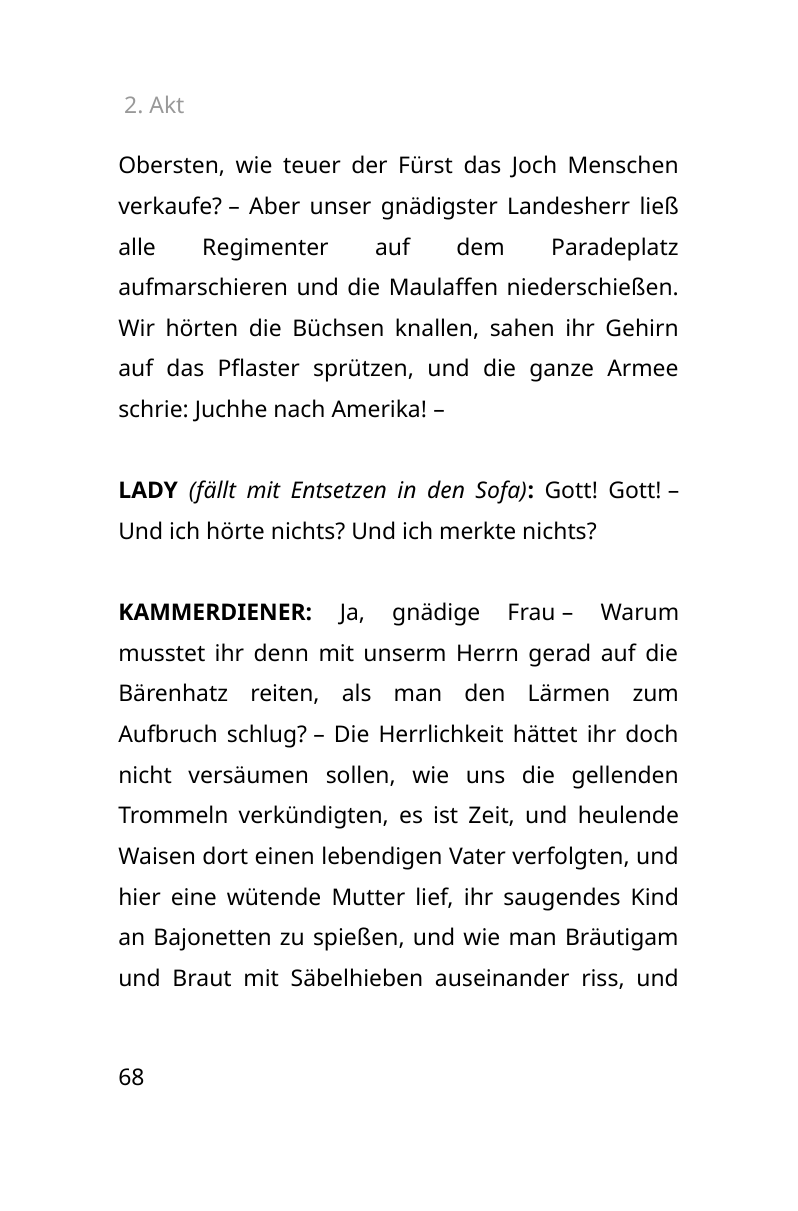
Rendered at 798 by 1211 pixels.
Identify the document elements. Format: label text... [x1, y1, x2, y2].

text LADY (fällt mit Entsetzen in den Sofa): Gott! Gott! – Und ich hörte nichts? Und ich merkte nichts? [118, 445, 679, 546]
text KAMMERDIENER: Ja, gnädige Frau – Warum musstet ihr denn mit unserm Herrn gerad auf die Bärenhatz reiten, als man den Lärmen zum Aufbruch schlug? – Die Herrlichkeit hättet ihr doch nicht versäumen sollen, wie uns die gellenden Trommeln verkündigten, es ist Zeit, und heulende Waisen dort einen lebendigen Vater verfolgten, und hier eine wütende Mutter lief, ihr saugendes Kind an Bajonetten zu spießen, und wie man Bräutigam und Braut mit Säbelhieben auseinander riss, und [118, 567, 679, 993]
text Obersten, wie teuer der Fürst das Joch Menschen verkaufe? – Aber unser gnädigster Landesherr ließ alle Regimenter auf dem Paradeplatz aufmarschieren und die Maulaffen niederschießen. Wir hörten die Büchsen knallen, sahen ihr Gehirn auf das Pflaster sprützen, und die ganze Armee schrie: Juchhe nach Amerika! – [118, 149, 679, 424]
